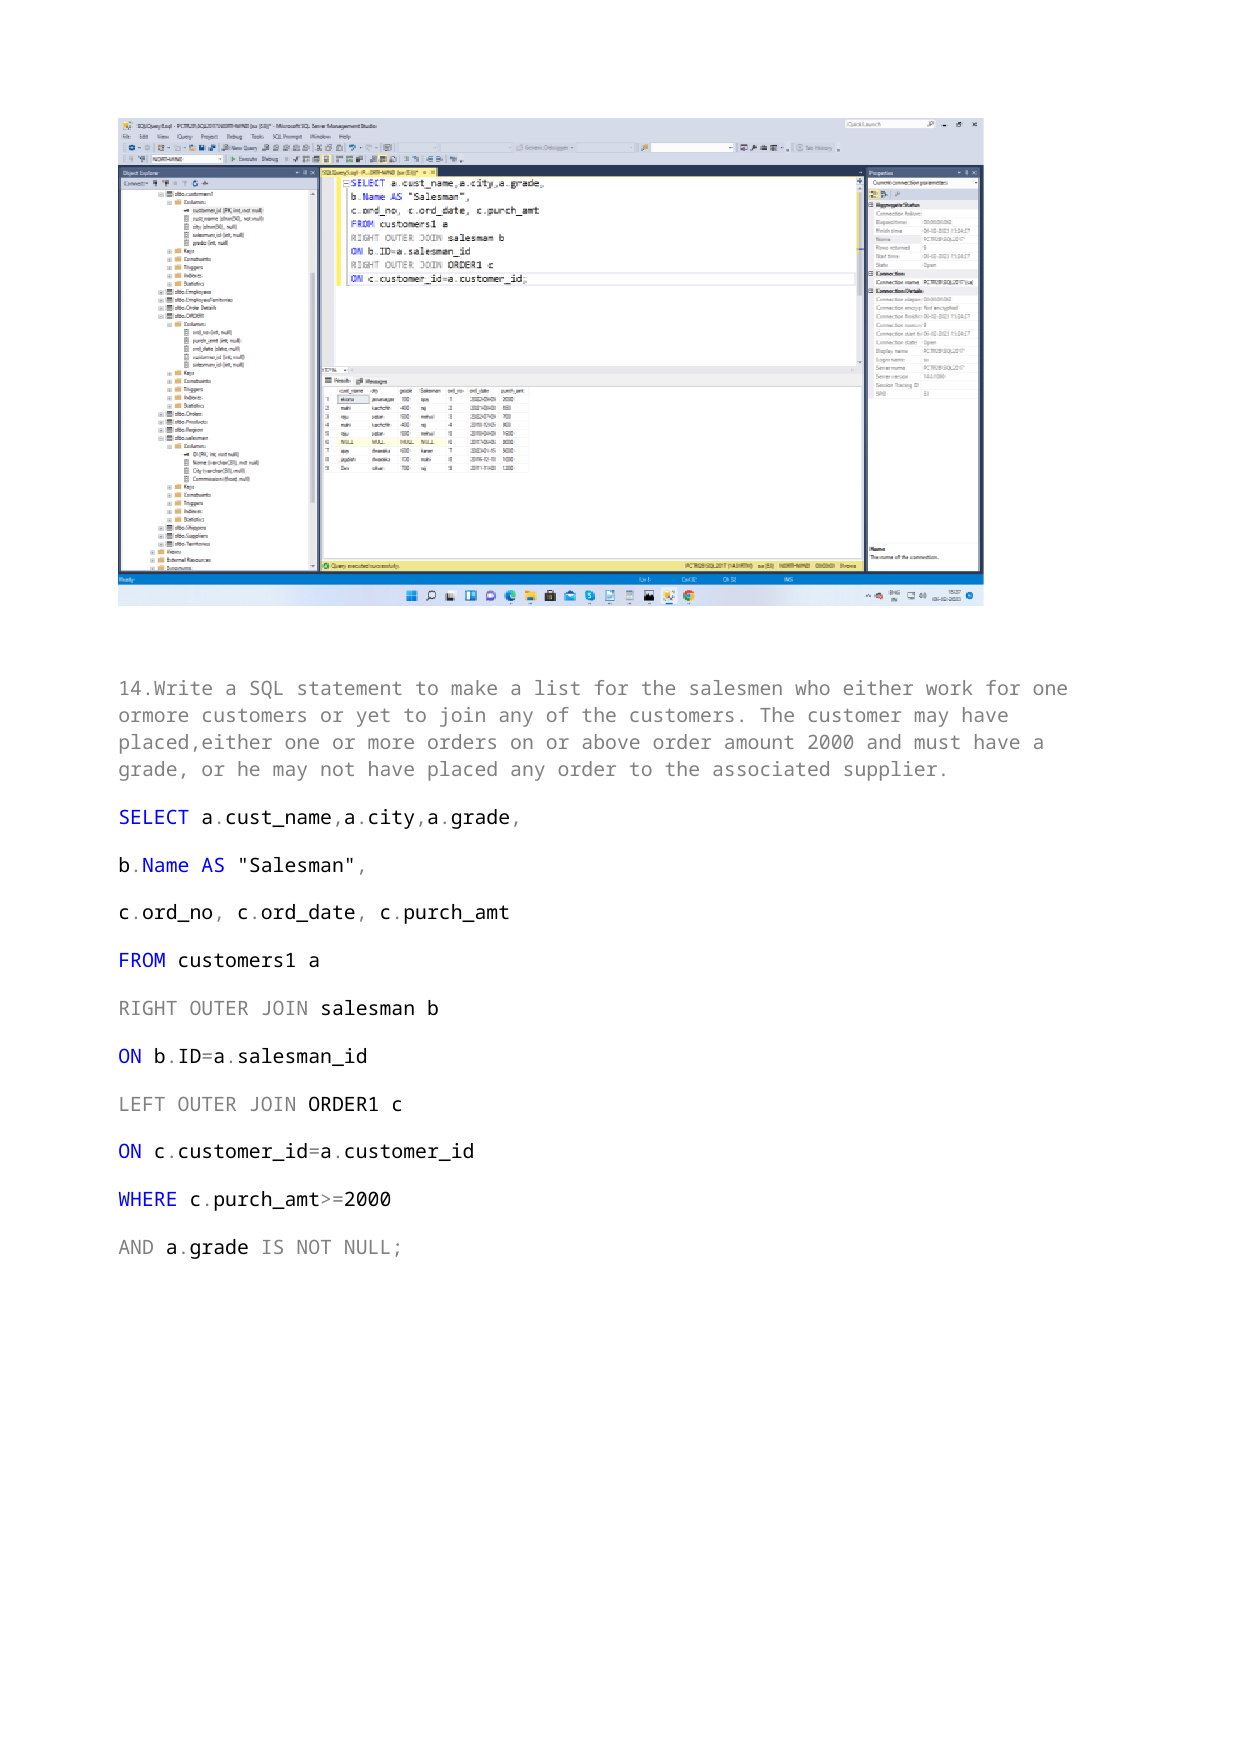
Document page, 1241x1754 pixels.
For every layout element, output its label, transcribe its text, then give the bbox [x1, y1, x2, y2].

text 14.Write a SQL statement to make a list for the salesmen who either work for one ormore customers or yet to join any of the customers. The customer may have placed,either one or more orders on or above order amount 2000 and must have a grade, or he may not have placed any order to the associated supplier. [118, 674, 1122, 782]
text LEFT OUTER JOIN ORDER1 c [118, 1090, 1122, 1117]
text WHERE c.purch_amt>=2000 [118, 1186, 1122, 1212]
text ON c.customer_id=a.customer_id [118, 1138, 1122, 1165]
text SELECT a.cust_name,a.city,a.grade, [118, 803, 1122, 830]
text RIGHT OUTER JOIN salesman b [118, 994, 1122, 1021]
text c.ord_no, c.ord_date, c.purch_amt [118, 899, 1122, 926]
text FROM customers1 a [118, 946, 1122, 973]
text ON b.ID=a.salesman_id [118, 1042, 1122, 1069]
text AND a.grade IS NOT NULL; [118, 1233, 1122, 1260]
text b.Name AS "Salesman", [118, 851, 1122, 878]
